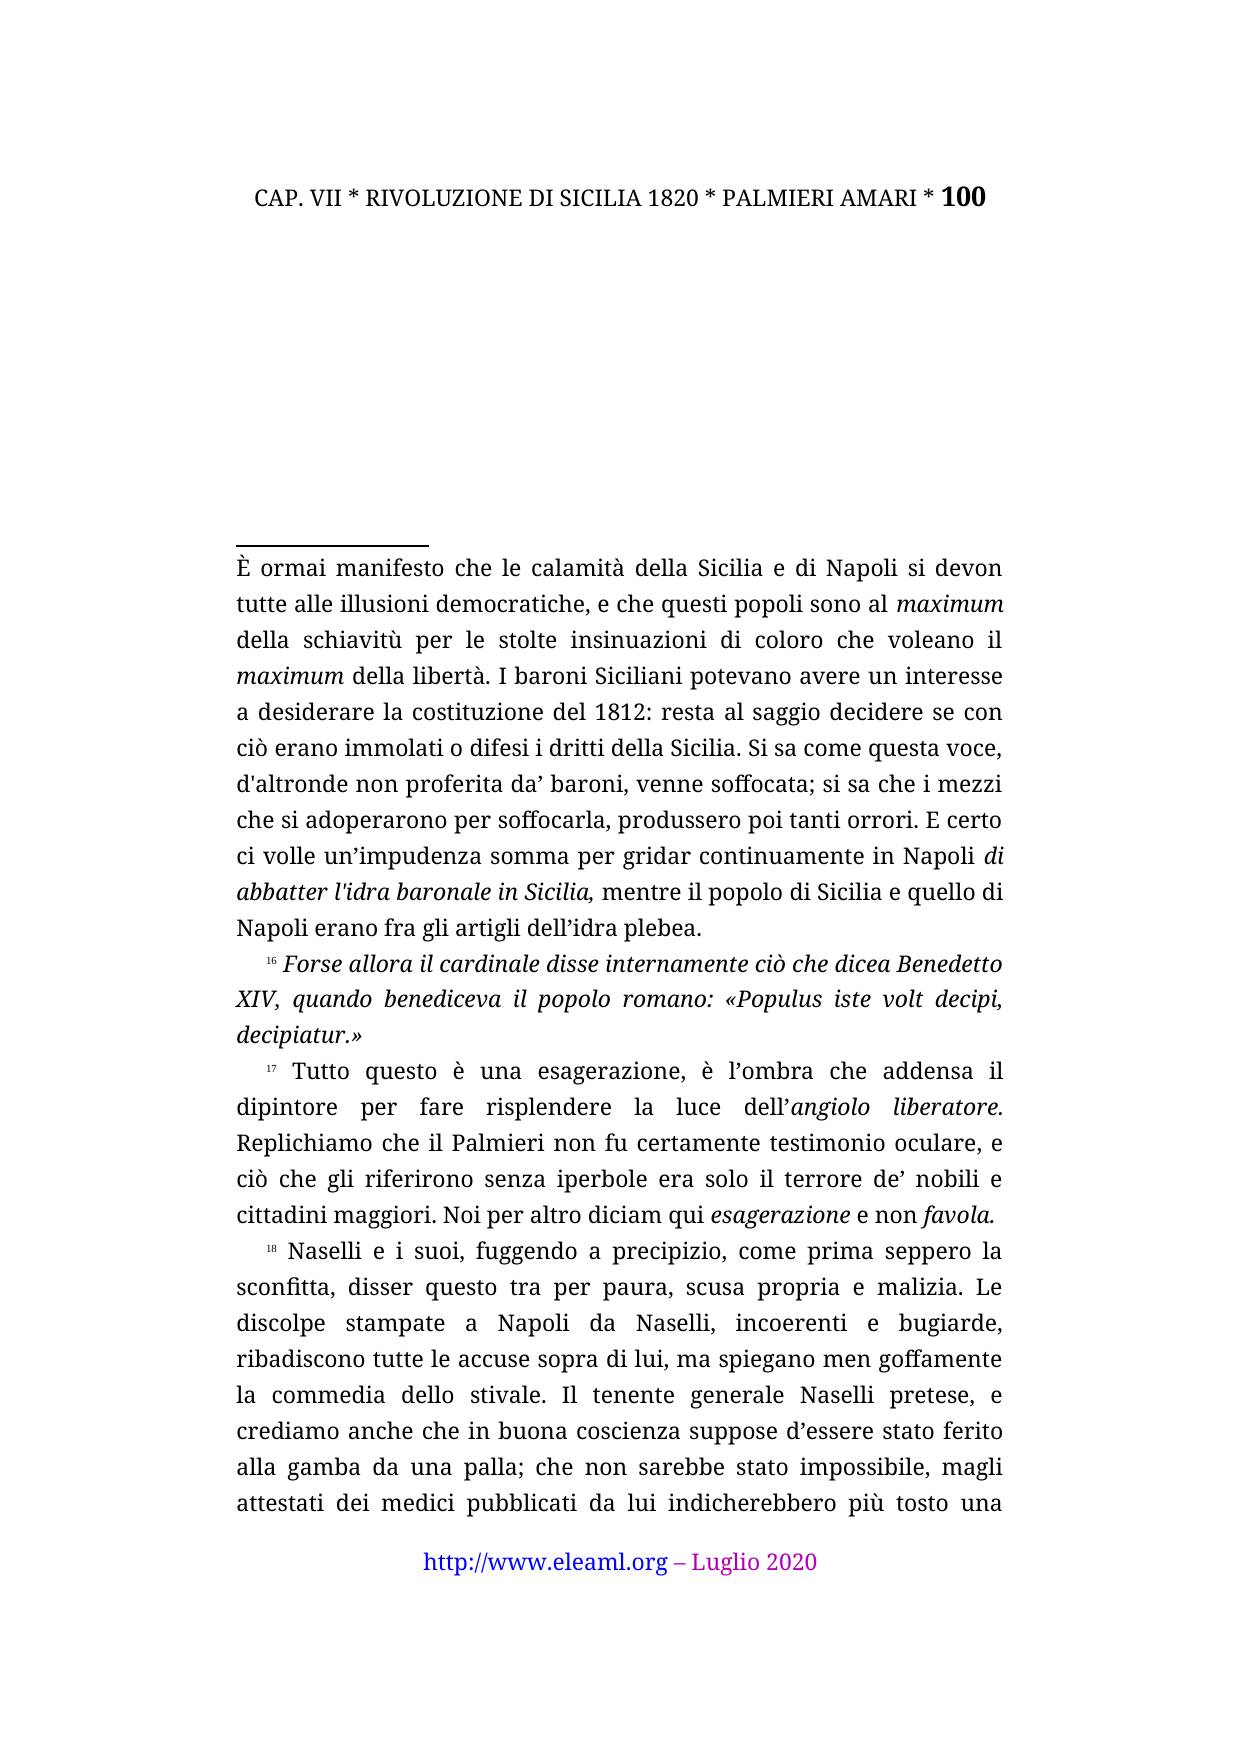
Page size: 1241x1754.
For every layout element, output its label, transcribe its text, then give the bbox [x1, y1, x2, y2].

text Naselli e i suoi, fuggendo a precipizio, come prima seppero la sconfitta, disser questo tra per paura, scusa propria e malizia. Le discolpe stampate a Napoli da Naselli, incoerenti e bugiarde, ribadiscono tutte le accuse sopra di lui, ma spiegano men goffamente la commedia dello stivale. Il tenente generale Naselli pretese, e crediamo anche che in buona coscienza suppose d’essere stato ferito alla gamba da una palla; che non sarebbe stato impossibile, magli attestati dei medici pubblicati da lui indicherebbero più tosto una [236, 1235, 1004, 1518]
text Forse allora il cardinale disse internamente ciò che dicea Benedetto XIV, quando benediceva il popolo romano: «Populus iste volt decipi, decipiatur.» [236, 947, 1004, 1051]
text Tutto questo è una esagerazione, è l’ombra che addensa il dipintore per fare risplendere la luce dell’angiolo liberatore. Replichiamo che il Palmieri non fu certamente testimonio oculare, e ciò che gli riferirono senza iperbole era solo il terrore de’ nobili e cittadini maggiori. Noi per altro diciam qui esagerazione e non favola. [236, 1055, 1004, 1230]
text È ormai manifesto che le calamità della Sicilia e di Napoli si devon tutte alle illusioni democratiche, e che questi popoli sono al maximum della schiavitù per le stolte insinuazioni di coloro che voleano il maximum della libertà. I baroni Siciliani potevano avere un interesse a desiderare la costituzione del 1812: resta al saggio decidere se con ciò erano immolati o difesi i dritti della Sicilia. Si sa come questa voce, d'altronde non proferita da’ baroni, venne soffocata; si sa che i mezzi che si adoperarono per soffocarla, produssero poi tanti orrori. E certo ci volle un’impudenza somma per gridar continuamente in Napoli di abbatter l'idra baronale in Sicilia, mentre il popolo di Sicilia e quello di Napoli erano fra gli artigli dell’idra plebea. [236, 552, 1004, 943]
